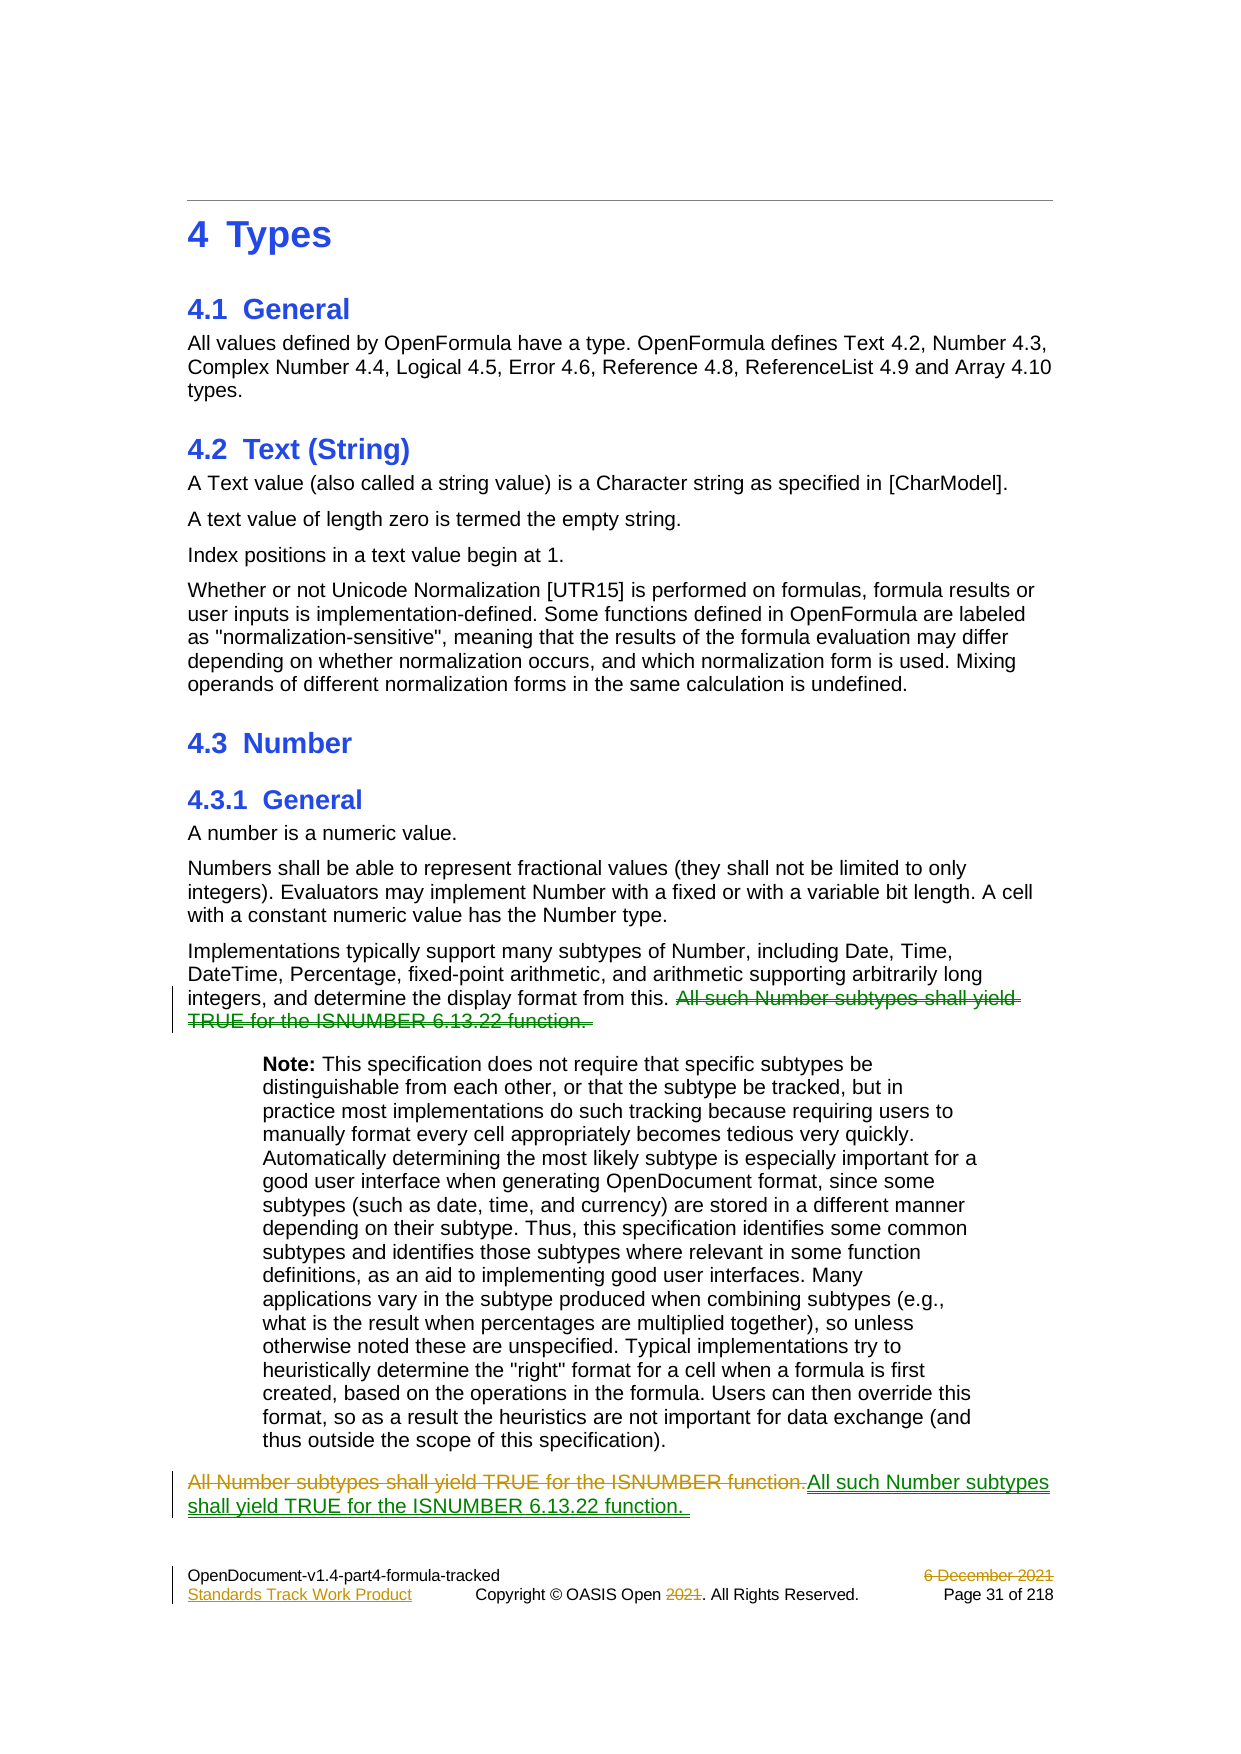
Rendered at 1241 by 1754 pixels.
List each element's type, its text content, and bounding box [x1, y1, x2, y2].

text A text value of length zero is termed the empty string. [187, 507, 1053, 531]
subtitle General [187, 785, 1053, 815]
text Whether or not Unicode Normalization [UTR15] is performed on formulas, formula results or user inputs is implementation-defined. Some functions defined in OpenFormula are labeled as "normalization-sensitive", meaning that the results of the formula evaluation may differ depending on whether normalization occurs, and which normalization form is used. Mixing operands of different normalization forms in the same calculation is undefined. [187, 579, 1053, 696]
text A number is a numeric value. [187, 821, 1053, 844]
text Numbers shall be able to represent fractional values (they shall not be limited to only integers). Evaluators may implement Number with a fixed or with a variable bit length. A cell with a constant numeric value has the Number type. [187, 857, 1053, 927]
text Index positions in a text value begin at 1. [187, 543, 1053, 567]
subtitle General [187, 293, 1053, 326]
text A Text value (also called a string value) is a Character string as specified in [CharModel]. [187, 472, 1053, 495]
subtitle Types [187, 201, 1053, 256]
text All values defined by OpenFormula have a type. OpenFormula defines Text 4.2, Number 4.3, Complex Number 4.4, Logical 4.5, Error 4.6, Reference 4.8, ReferenceList 4.9 and Array 4.10 types. [187, 332, 1053, 402]
subtitle Number [187, 727, 1053, 760]
text Implementations typically support many subtypes of Number, including Date, Time, DateTime, Percentage, fixed-point arithmetic, and arithmetic supporting arbitrarily long integers, and determine the display format from this. [187, 939, 1053, 1033]
subtitle Text (String) [187, 433, 1053, 466]
text Note: This specification does not require that specific subtypes be distinguishable from each other, or that the subtype be tracked, but in practice most implementations do such tracking because requiring users to manually format every cell appropriately becomes tedious very quickly. Automatically determining the most likely subtype is especially important for a good user interface when generating OpenDocument format, since some subtypes (such as date, time, and currency) are stored in a different manner depending on their subtype. Thus, this specification identifies some common subtypes and identifies those subtypes where relevant in some function definitions, as an aid to implementing good user interfaces. Many applications vary in the subtype produced when combining subtypes (e.g., what is the result when percentages are multiplied together), so unless otherwise noted these are unspecified. Typical implementations try to heuristically determine the "right" format for a cell when a formula is first created, based on the operations in the formula. Users can then override this format, so as a result the heuristics are not important for data exchange (and thus outside the scope of this specification). [262, 1052, 978, 1452]
text All such Number subtypes shall yield TRUE for the ISNUMBER 6.13.22 function. [187, 1471, 1053, 1518]
